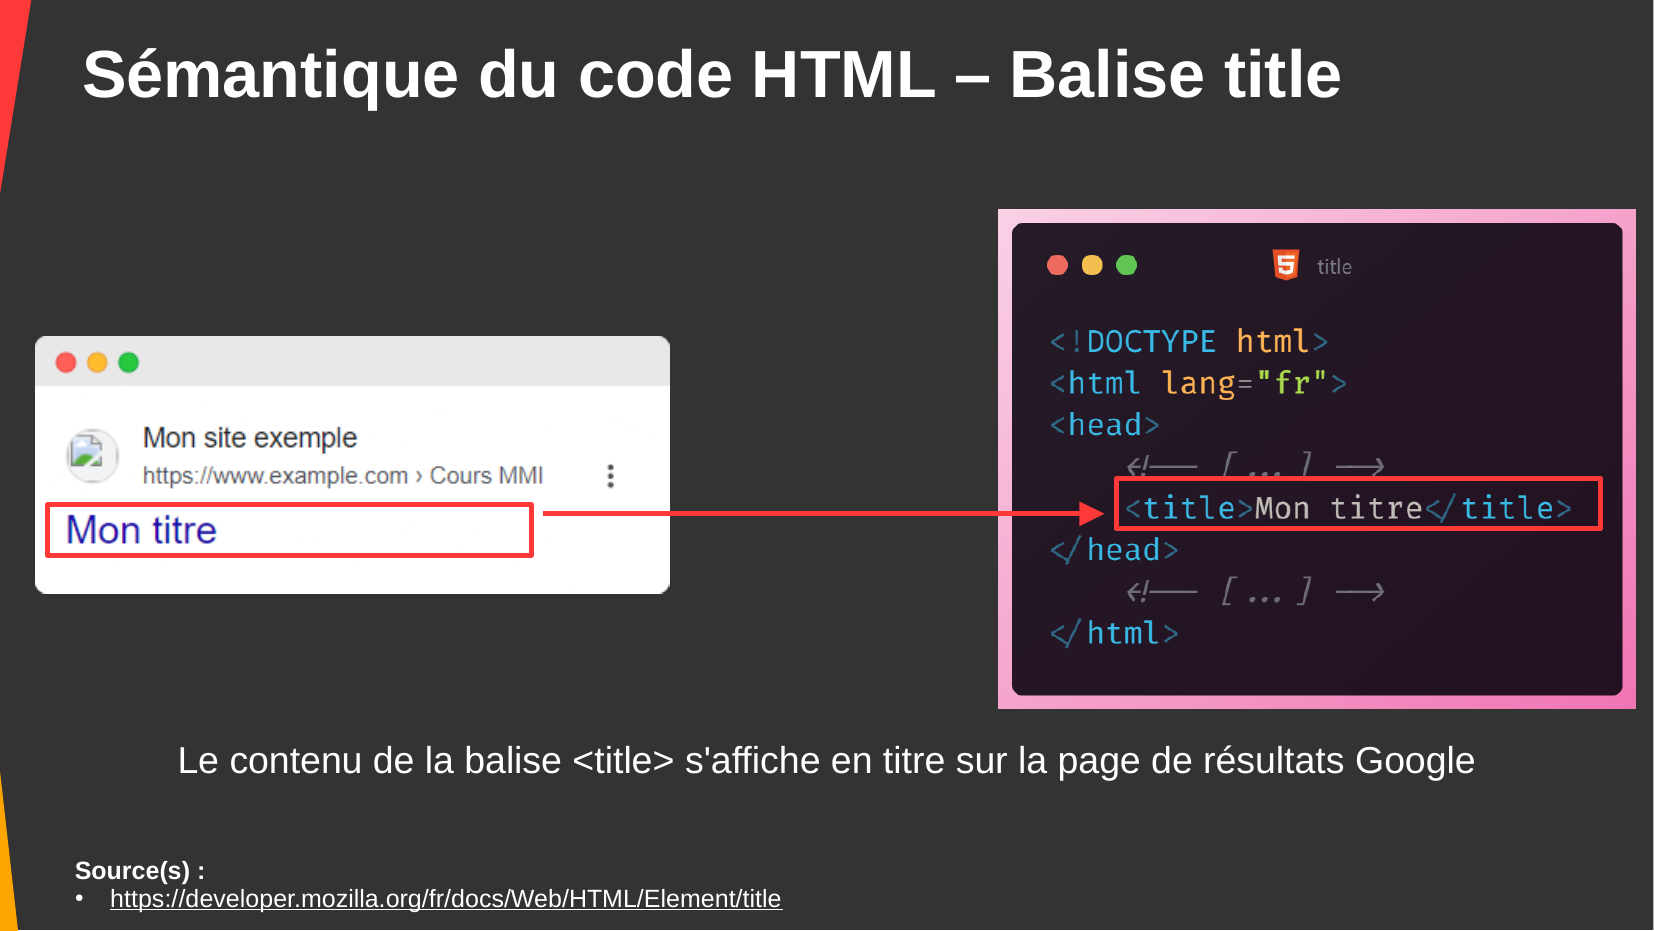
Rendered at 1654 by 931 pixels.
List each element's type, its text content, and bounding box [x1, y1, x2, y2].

picture [35, 336, 670, 594]
title Sémantique du code HTML – Balise title [82, 36, 1571, 114]
picture [998, 209, 1636, 709]
text_box [0, 0, 32, 194]
text_box [0, 771, 19, 931]
text_box Source(s) : https://developer.mozilla.org/fr/docs/Web/HTML/Element/title [59, 821, 1546, 921]
text_box Le contenu de la balise <title> s'affiche en titre sur la page de résultats Google [156, 732, 1498, 832]
